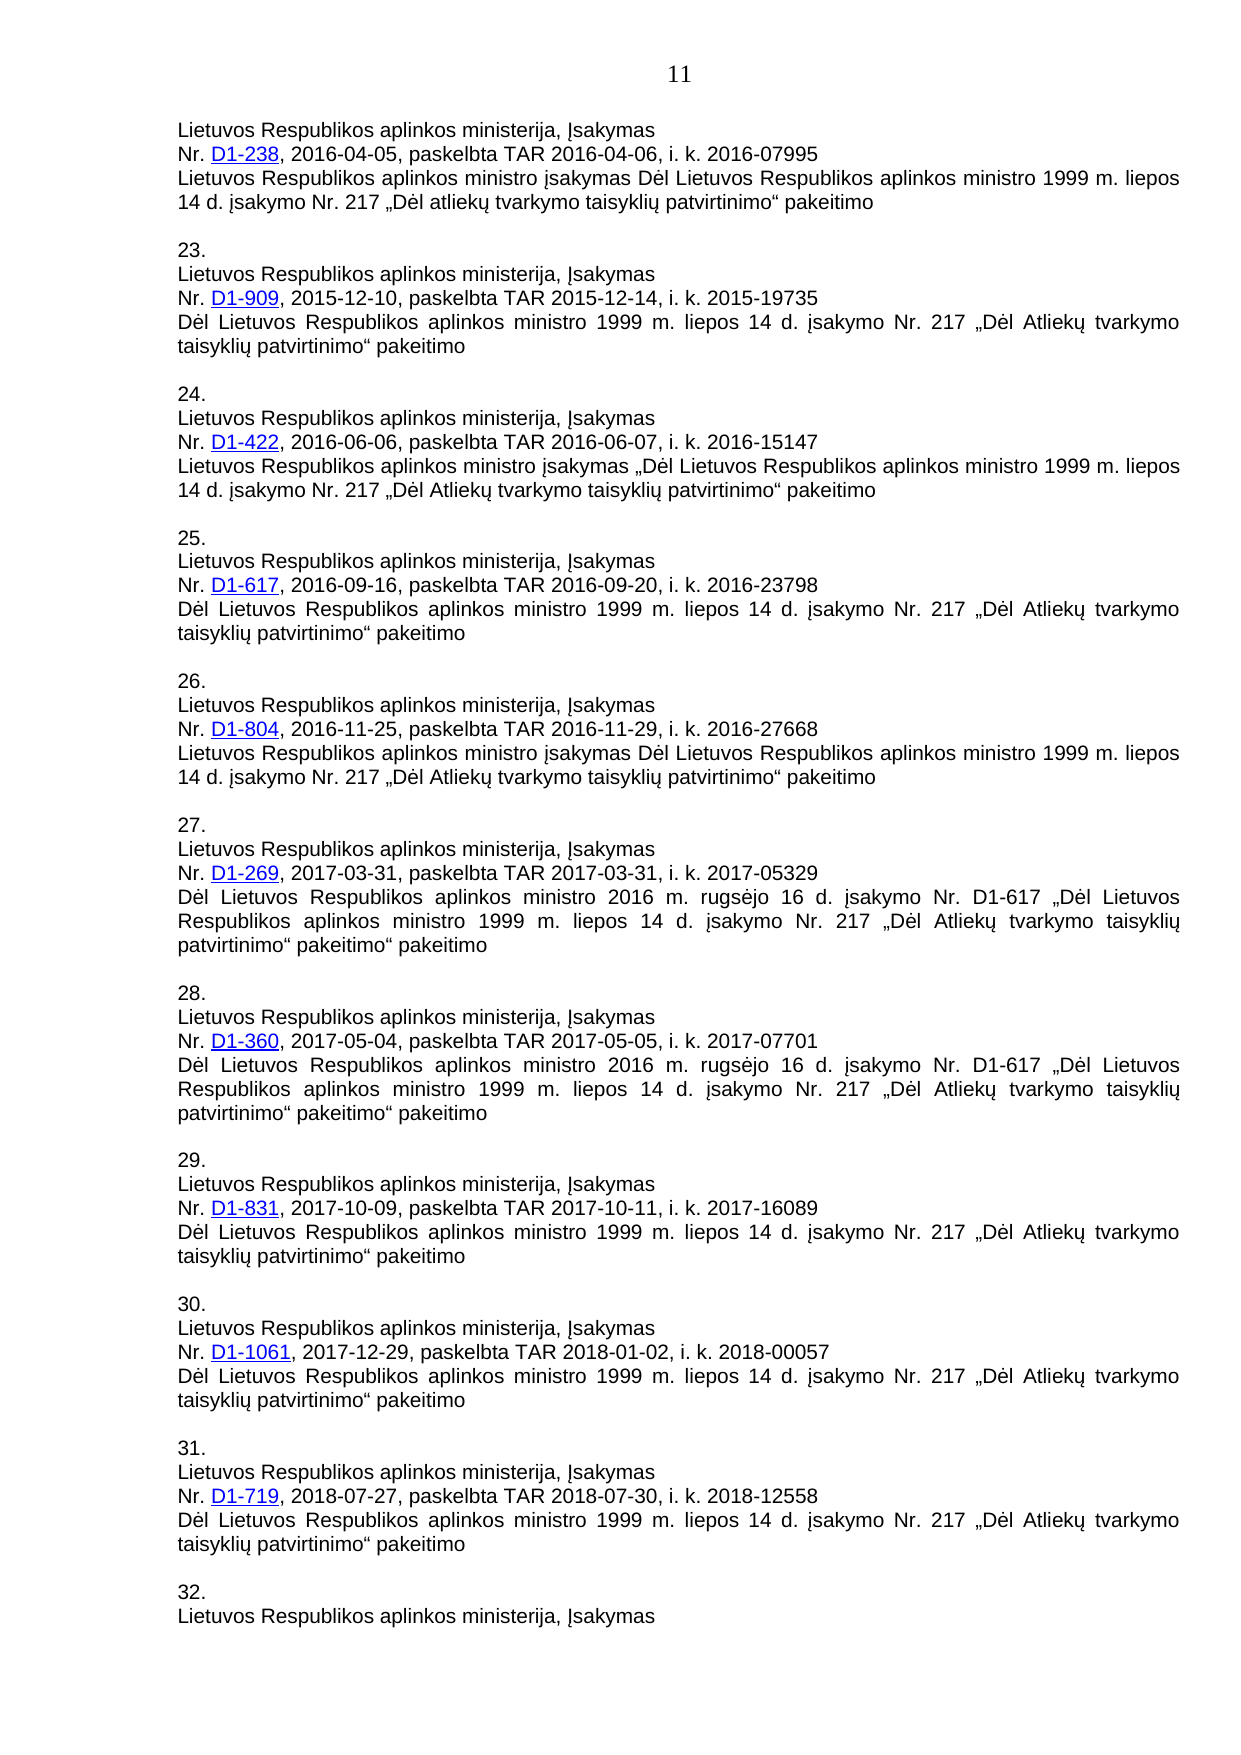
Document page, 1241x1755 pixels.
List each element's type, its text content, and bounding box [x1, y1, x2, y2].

text Nr. D1-804, 2016-11-25, paskelbta TAR 2016-11-29, i. k. 2016-27668 [177, 717, 1181, 741]
text 27. [177, 813, 1181, 837]
text Lietuvos Respublikos aplinkos ministerija, Įsakymas [177, 262, 1181, 286]
text Dėl Lietuvos Respublikos aplinkos ministro 1999 m. liepos 14 d. įsakymo Nr. 217 „Dėl Atliekų tvarkymo taisyklių patvirtinimo“ pakeitimo [177, 1508, 1181, 1556]
text Lietuvos Respublikos aplinkos ministro įsakymas „Dėl Lietuvos Respublikos aplinkos ministro 1999 m. liepos 14 d. įsakymo Nr. 217 „Dėl Atliekų tvarkymo taisyklių patvirtinimo“ pakeitimo [177, 453, 1181, 501]
text Lietuvos Respublikos aplinkos ministerija, Įsakymas [177, 406, 1181, 429]
text Nr. D1-422, 2016-06-06, paskelbta TAR 2016-06-07, i. k. 2016-15147 [177, 429, 1181, 453]
text Lietuvos Respublikos aplinkos ministerija, Įsakymas [177, 693, 1181, 717]
text Nr. D1-909, 2015-12-10, paskelbta TAR 2015-12-14, i. k. 2015-19735 [177, 286, 1181, 310]
text 26. [177, 669, 1181, 693]
text Lietuvos Respublikos aplinkos ministerija, Įsakymas [177, 837, 1181, 861]
text 32. [177, 1579, 1181, 1603]
text Nr. D1-269, 2017-03-31, paskelbta TAR 2017-03-31, i. k. 2017-05329 [177, 861, 1181, 885]
text Lietuvos Respublikos aplinkos ministerija, Įsakymas [177, 1172, 1181, 1196]
text Dėl Lietuvos Respublikos aplinkos ministro 2016 m. rugsėjo 16 d. įsakymo Nr. D1-617 „Dėl Lietuvos Respublikos aplinkos ministro 1999 m. liepos 14 d. įsakymo Nr. 217 „Dėl Atliekų tvarkymo taisyklių patvirtinimo“ pakeitimo“ pakeitimo [177, 885, 1181, 957]
text Nr. D1-831, 2017-10-09, paskelbta TAR 2017-10-11, i. k. 2017-16089 [177, 1196, 1181, 1220]
text Lietuvos Respublikos aplinkos ministerija, Įsakymas [177, 118, 1181, 142]
text 23. [177, 238, 1181, 262]
text Nr. D1-1061, 2017-12-29, paskelbta TAR 2018-01-02, i. k. 2018-00057 [177, 1340, 1181, 1364]
text Lietuvos Respublikos aplinkos ministerija, Įsakymas [177, 549, 1181, 573]
text Dėl Lietuvos Respublikos aplinkos ministro 1999 m. liepos 14 d. įsakymo Nr. 217 „Dėl Atliekų tvarkymo taisyklių patvirtinimo“ pakeitimo [177, 1364, 1181, 1412]
text 31. [177, 1436, 1181, 1460]
text Nr. D1-617, 2016-09-16, paskelbta TAR 2016-09-20, i. k. 2016-23798 [177, 573, 1181, 597]
text Nr. D1-238, 2016-04-05, paskelbta TAR 2016-04-06, i. k. 2016-07995 [177, 142, 1181, 166]
text Lietuvos Respublikos aplinkos ministerija, Įsakymas [177, 1603, 1181, 1627]
text 30. [177, 1292, 1181, 1316]
text Nr. D1-360, 2017-05-04, paskelbta TAR 2017-05-05, i. k. 2017-07701 [177, 1028, 1181, 1052]
text Lietuvos Respublikos aplinkos ministerija, Įsakymas [177, 1316, 1181, 1340]
text Nr. D1-719, 2018-07-27, paskelbta TAR 2018-07-30, i. k. 2018-12558 [177, 1484, 1181, 1508]
text 29. [177, 1148, 1181, 1172]
text 24. [177, 382, 1181, 406]
text Lietuvos Respublikos aplinkos ministro įsakymas Dėl Lietuvos Respublikos aplinkos ministro 1999 m. liepos 14 d. įsakymo Nr. 217 „Dėl atliekų tvarkymo taisyklių patvirtinimo“ pakeitimo [177, 166, 1181, 214]
text Dėl Lietuvos Respublikos aplinkos ministro 1999 m. liepos 14 d. įsakymo Nr. 217 „Dėl Atliekų tvarkymo taisyklių patvirtinimo“ pakeitimo [177, 310, 1181, 358]
text Dėl Lietuvos Respublikos aplinkos ministro 2016 m. rugsėjo 16 d. įsakymo Nr. D1-617 „Dėl Lietuvos Respublikos aplinkos ministro 1999 m. liepos 14 d. įsakymo Nr. 217 „Dėl Atliekų tvarkymo taisyklių patvirtinimo“ pakeitimo“ pakeitimo [177, 1052, 1181, 1124]
text 25. [177, 525, 1181, 549]
text Lietuvos Respublikos aplinkos ministerija, Įsakymas [177, 1004, 1181, 1028]
text Dėl Lietuvos Respublikos aplinkos ministro 1999 m. liepos 14 d. įsakymo Nr. 217 „Dėl Atliekų tvarkymo taisyklių patvirtinimo“ pakeitimo [177, 597, 1181, 645]
text 28. [177, 981, 1181, 1004]
text Lietuvos Respublikos aplinkos ministerija, Įsakymas [177, 1460, 1181, 1484]
text Dėl Lietuvos Respublikos aplinkos ministro 1999 m. liepos 14 d. įsakymo Nr. 217 „Dėl Atliekų tvarkymo taisyklių patvirtinimo“ pakeitimo [177, 1220, 1181, 1268]
text Lietuvos Respublikos aplinkos ministro įsakymas Dėl Lietuvos Respublikos aplinkos ministro 1999 m. liepos 14 d. įsakymo Nr. 217 „Dėl Atliekų tvarkymo taisyklių patvirtinimo“ pakeitimo [177, 741, 1181, 789]
